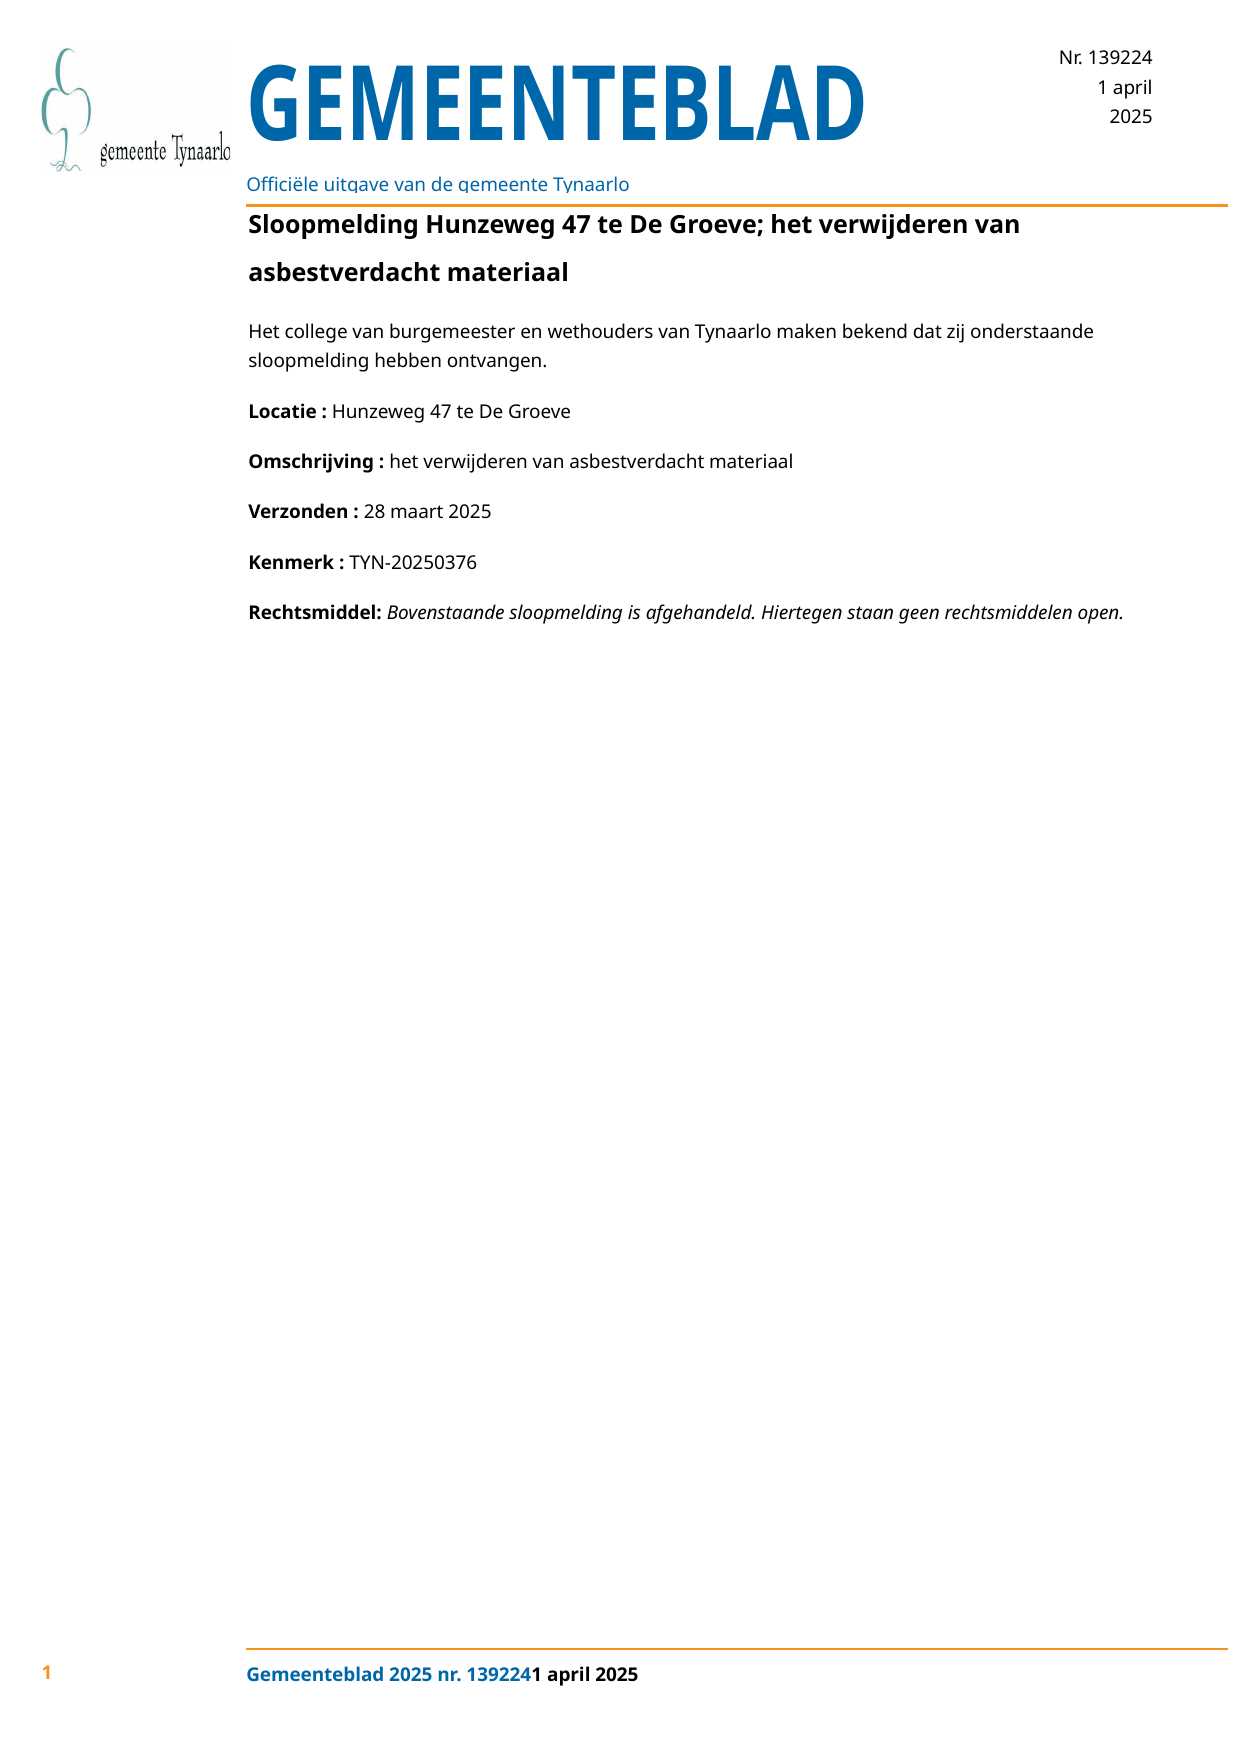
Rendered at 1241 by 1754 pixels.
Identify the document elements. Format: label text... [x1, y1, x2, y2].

text Sloopmelding Hunzeweg 47 te De Groeve; het verwijderen van asbestverdacht materiaal [248, 207, 1152, 288]
text Locatie : Hunzeweg 47 te De Groeve [248, 398, 1152, 424]
text Kenmerk : TYN-20250376 [248, 549, 1152, 575]
picture [41, 47, 231, 172]
text Verzonden : 28 maart 2025 [248, 499, 1152, 524]
text Het college van burgemeester en wethouders van Tynaarlo maken bekend dat zij onderstaande sloopmelding hebben ontvangen. [248, 318, 1152, 373]
text Omschrijving : het verwijderen van asbestverdacht materiaal [248, 448, 1152, 474]
text Rechtsmiddel: Bovenstaande sloopmelding is afgehandeld. Hiertegen staan geen rechtsmiddelen open. [248, 599, 1152, 625]
